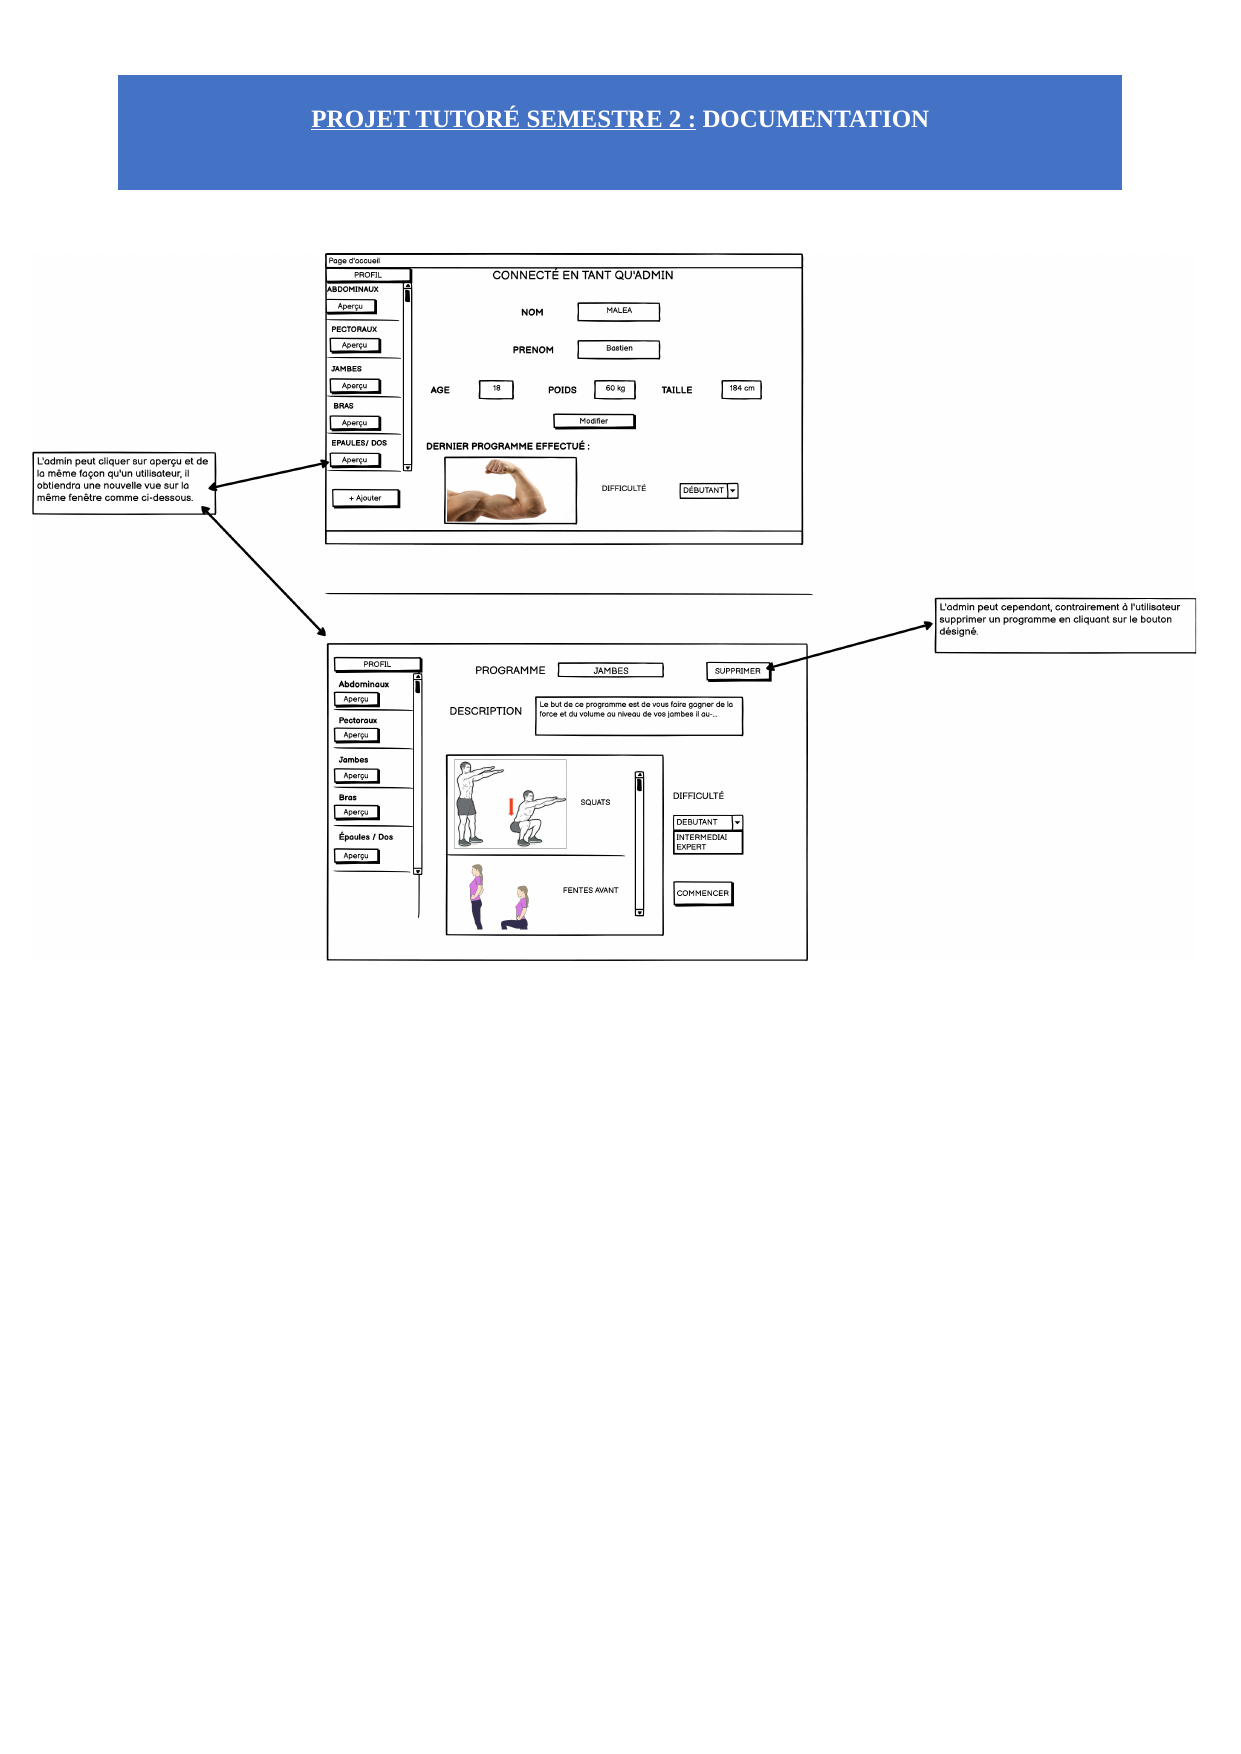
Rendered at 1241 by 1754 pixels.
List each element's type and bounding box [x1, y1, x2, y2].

picture [32, 253, 1197, 961]
